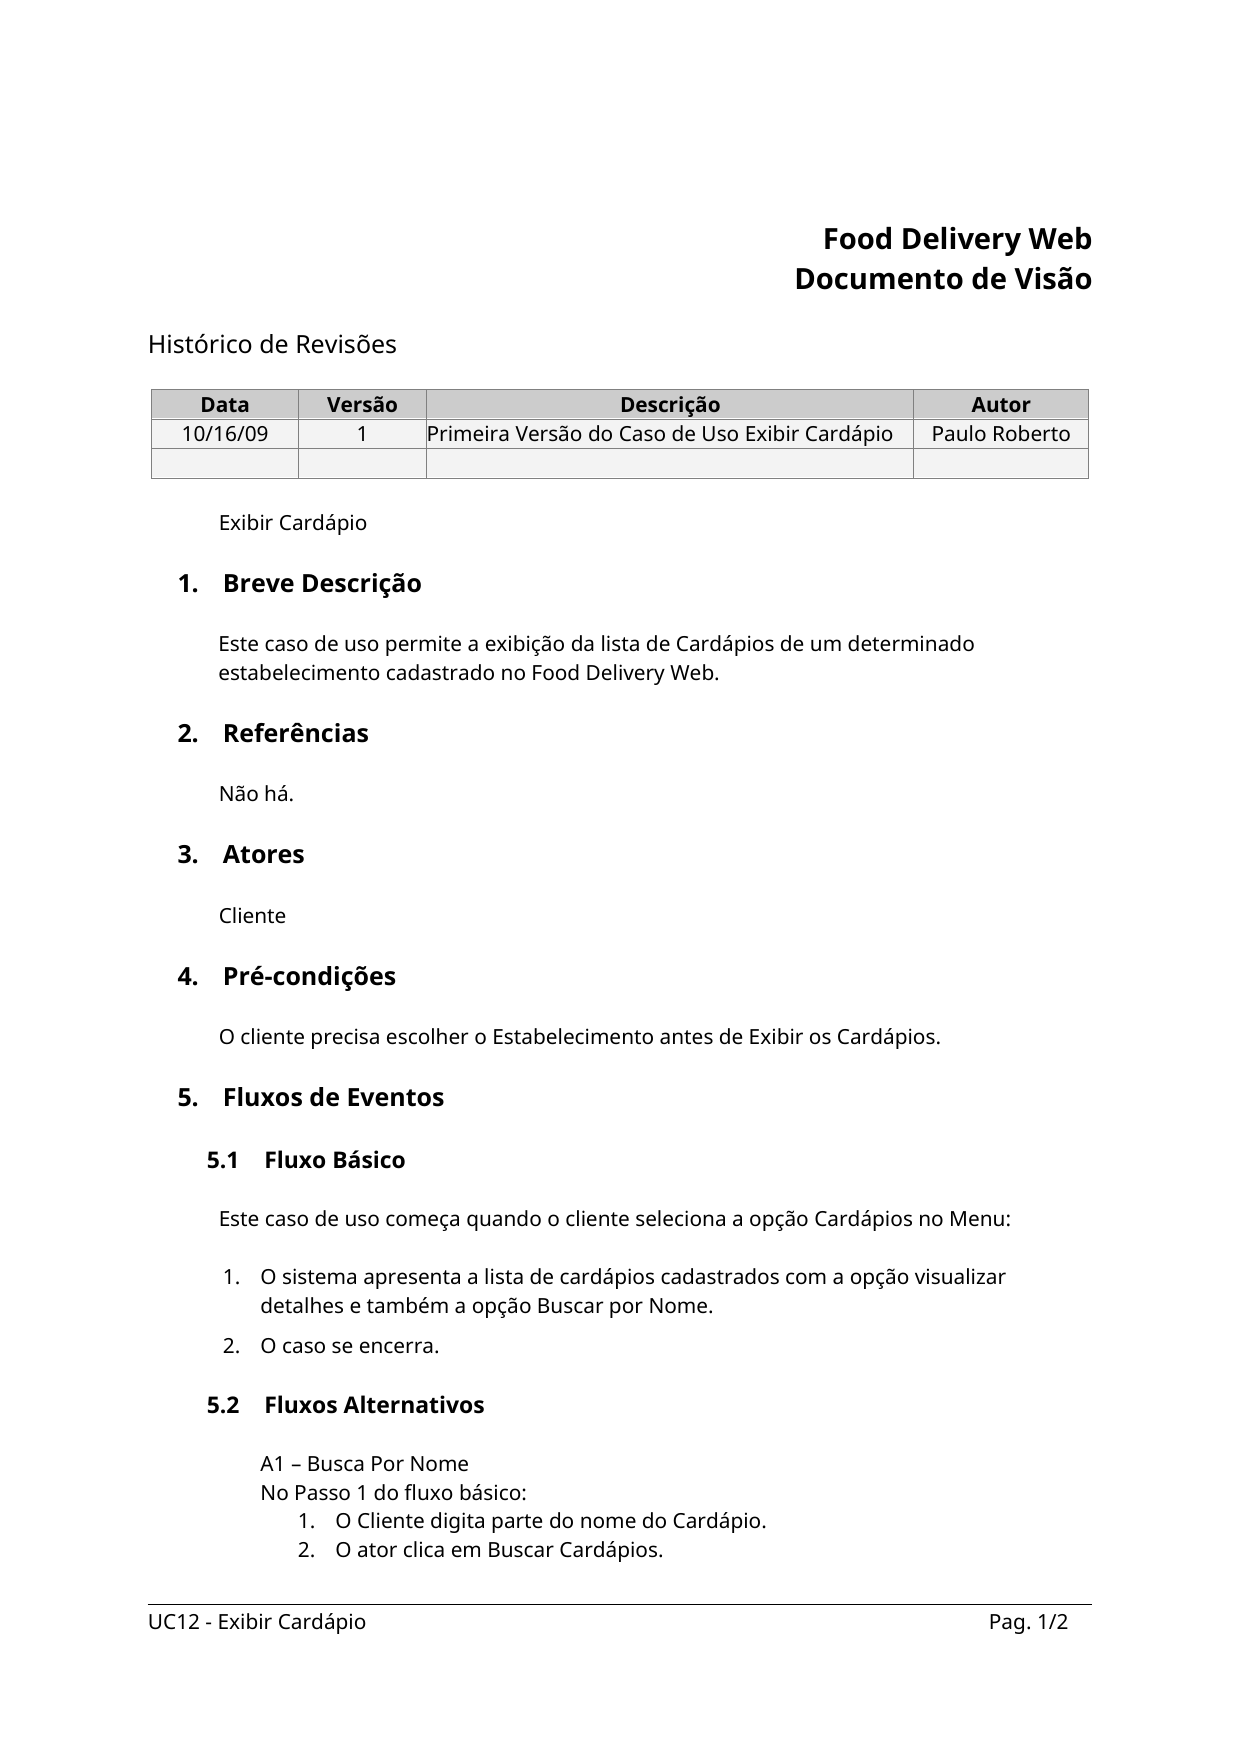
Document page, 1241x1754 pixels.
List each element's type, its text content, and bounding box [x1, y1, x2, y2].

table_cell [427, 449, 913, 477]
table_header Descrição [427, 390, 913, 418]
table_cell Primeira Versão do Caso de Uso Exibir Cardápio [427, 420, 913, 448]
list O sistema apresenta a lista de cardápios cadastrados com a opção visualizar detalhes e também a opção Buscar por Nome. [223, 1262, 1092, 1319]
text Exibir Cardápio [148, 508, 1092, 536]
list O ator clica em Buscar Cardápios. [298, 1535, 1092, 1563]
text Food Delivery Web [148, 219, 1092, 258]
table_cell [299, 449, 426, 477]
table_header Data [152, 390, 298, 418]
table_cell 16/10/09 [152, 420, 298, 448]
text Este caso de uso permite a exibição da lista de Cardápios de um determinado estabelecimento cadastrado no Food Delivery Web. [218, 629, 1092, 686]
table_cell 1 [299, 420, 426, 448]
subtitle Fluxos Alternativos [177, 1389, 1092, 1420]
list O caso se encerra. [223, 1331, 1092, 1359]
subtitle Pré-condições [148, 959, 1092, 993]
table_cell [914, 449, 1088, 477]
text A1 – Busca Por Nome [260, 1449, 1092, 1478]
text Cliente [148, 901, 1092, 929]
table_cell Paulo Roberto [914, 420, 1088, 448]
text No Passo 1 do fluxo básico: [260, 1478, 1092, 1506]
subtitle Fluxo Básico [177, 1144, 1092, 1175]
text Este caso de uso começa quando o cliente seleciona a opção Cardápios no Menu: [148, 1204, 1092, 1233]
subtitle Referências [148, 716, 1092, 750]
text O cliente precisa escolher o Estabelecimento antes de Exibir os Cardápios. [148, 1022, 1092, 1051]
subtitle Atores [148, 837, 1092, 871]
subtitle Breve Descrição [148, 566, 1092, 600]
table_header Versão [299, 390, 426, 418]
table_cell [152, 449, 298, 477]
subtitle Fluxos de Eventos [148, 1080, 1092, 1114]
list O Cliente digita parte do nome do Cardápio. [298, 1506, 1092, 1535]
text Histórico de Revisões [148, 326, 1092, 361]
text Não há. [148, 779, 1092, 808]
text Documento de Visão [185, 258, 1092, 298]
table_header Autor [914, 390, 1088, 418]
